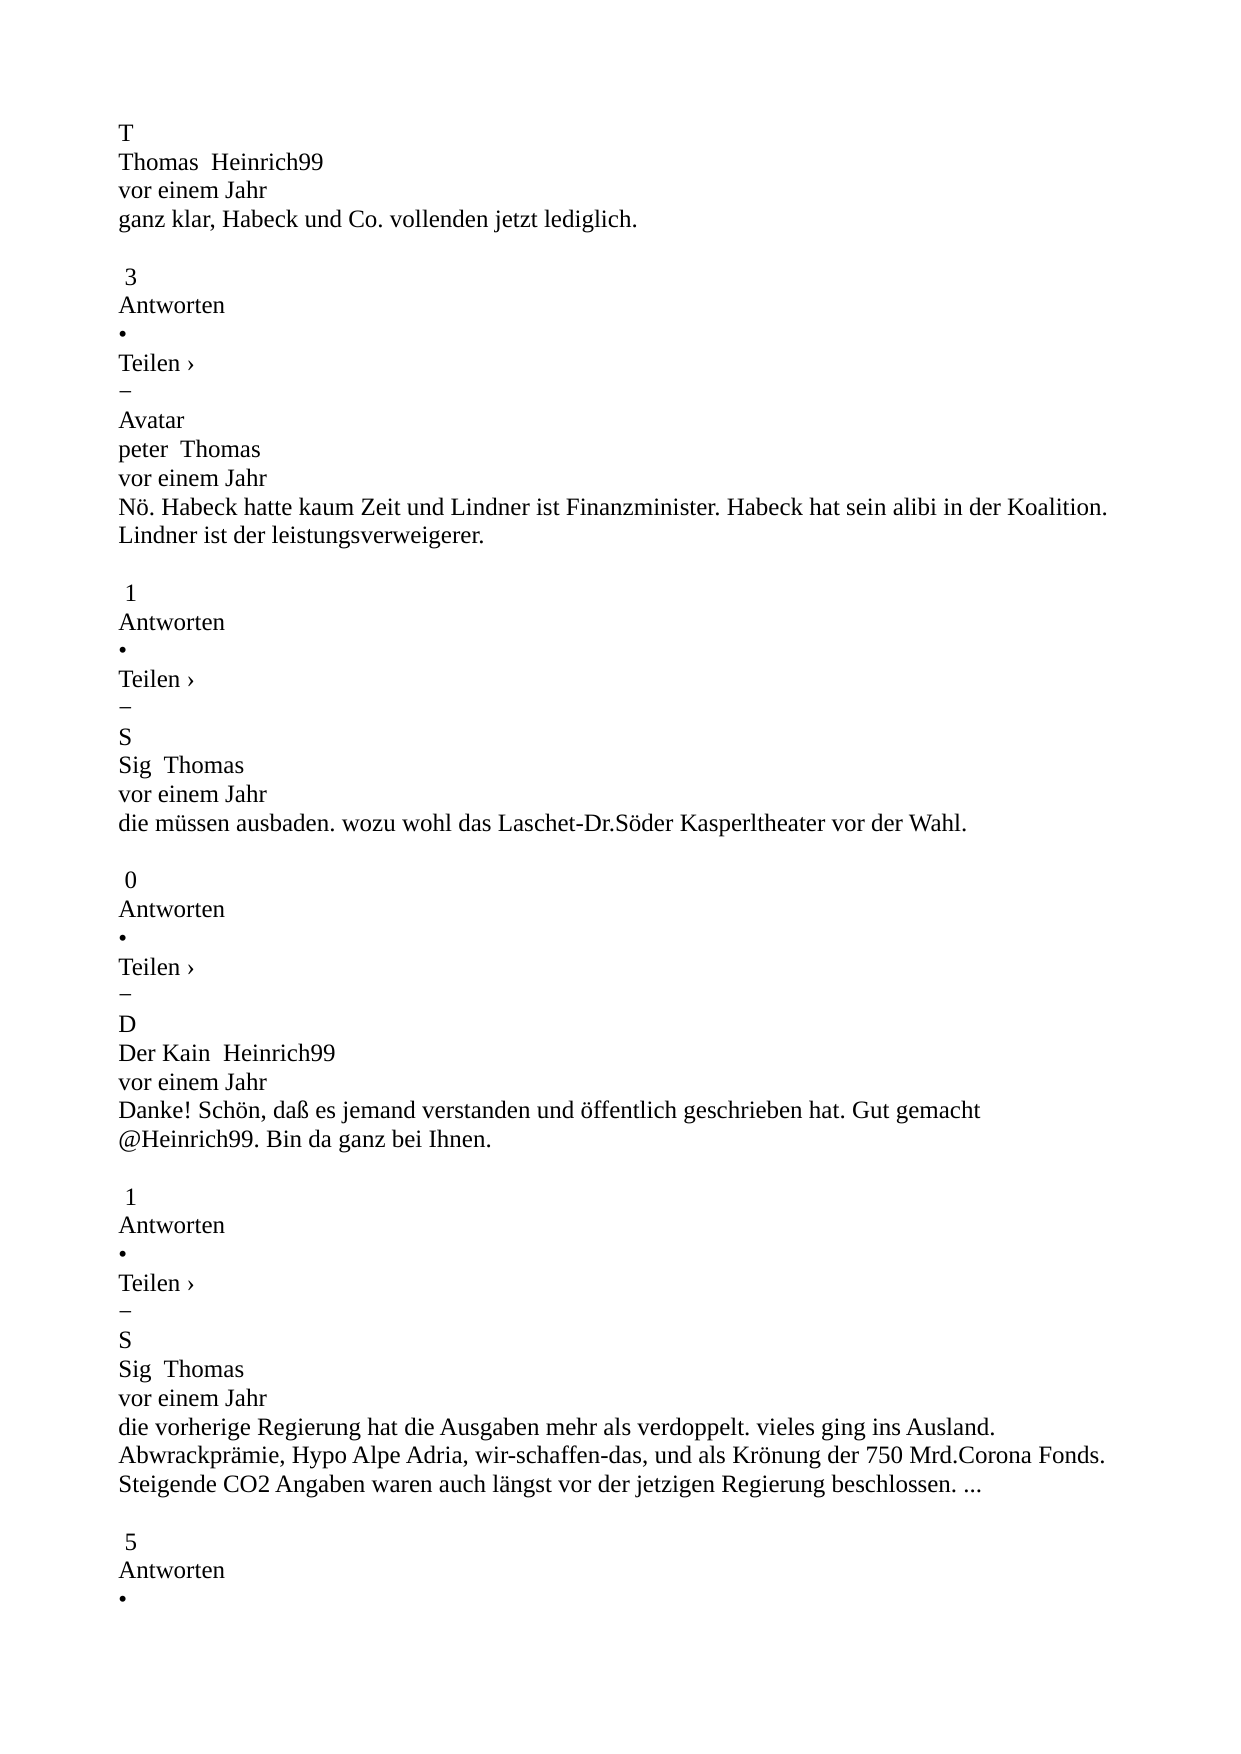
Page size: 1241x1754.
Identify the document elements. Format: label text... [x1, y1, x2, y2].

text ganz klar, Habeck und Co. vollenden jetzt lediglich. [118, 204, 1122, 233]
text Thomas Heinrich99 [118, 147, 1122, 176]
text Nö. Habeck hatte kaum Zeit und Lindner ist Finanzminister. Habeck hat sein alibi in der Koalition. Lindner ist der leistungsverweigerer. [118, 492, 1122, 549]
text Teilen › [118, 348, 1122, 377]
text Abwrackprämie, Hypo Alpe Adria, wir-schaffen-das, und als Krönung der 750 Mrd.Corona Fonds. Steigende CO2 Angaben waren auch längst vor der jetzigen Regierung beschlossen. ... [118, 1441, 1122, 1498]
text S [118, 722, 1122, 751]
text • [118, 636, 1122, 664]
text 3 [118, 262, 1122, 291]
text − [118, 377, 1122, 406]
text • [118, 1239, 1122, 1268]
text Sig Thomas [118, 751, 1122, 779]
text vor einem Jahr [118, 463, 1122, 492]
text • [118, 319, 1122, 348]
text peter Thomas [118, 434, 1122, 463]
text vor einem Jahr [118, 1067, 1122, 1096]
text • [118, 1584, 1122, 1613]
text 1 [118, 578, 1122, 607]
text Teilen › [118, 1268, 1122, 1297]
text Teilen › [118, 952, 1122, 981]
text Danke! Schön, daß es jemand verstanden und öffentlich geschrieben hat. Gut gemacht @Heinrich99. Bin da ganz bei Ihnen. [118, 1096, 1122, 1153]
text • [118, 923, 1122, 952]
text Teilen › [118, 664, 1122, 693]
text Antworten [118, 607, 1122, 636]
text vor einem Jahr [118, 176, 1122, 204]
text 5 [118, 1527, 1122, 1556]
text − [118, 1297, 1122, 1326]
text die vorherige Regierung hat die Ausgaben mehr als verdoppelt. vieles ging ins Ausland. [118, 1412, 1122, 1441]
text vor einem Jahr [118, 1383, 1122, 1412]
text vor einem Jahr [118, 779, 1122, 808]
text Der Kain Heinrich99 [118, 1038, 1122, 1067]
text 0 [118, 866, 1122, 894]
text Sig Thomas [118, 1354, 1122, 1383]
text T [118, 118, 1122, 147]
text D [118, 1009, 1122, 1038]
text Antworten [118, 291, 1122, 319]
text − [118, 981, 1122, 1009]
text die müssen ausbaden. wozu wohl das Laschet-Dr.Söder Kasperltheater vor der Wahl. [118, 808, 1122, 837]
text Avatar [118, 406, 1122, 434]
text Antworten [118, 1556, 1122, 1584]
text Antworten [118, 1211, 1122, 1239]
text − [118, 693, 1122, 722]
text S [118, 1326, 1122, 1354]
text Antworten [118, 894, 1122, 923]
text 1 [118, 1182, 1122, 1211]
